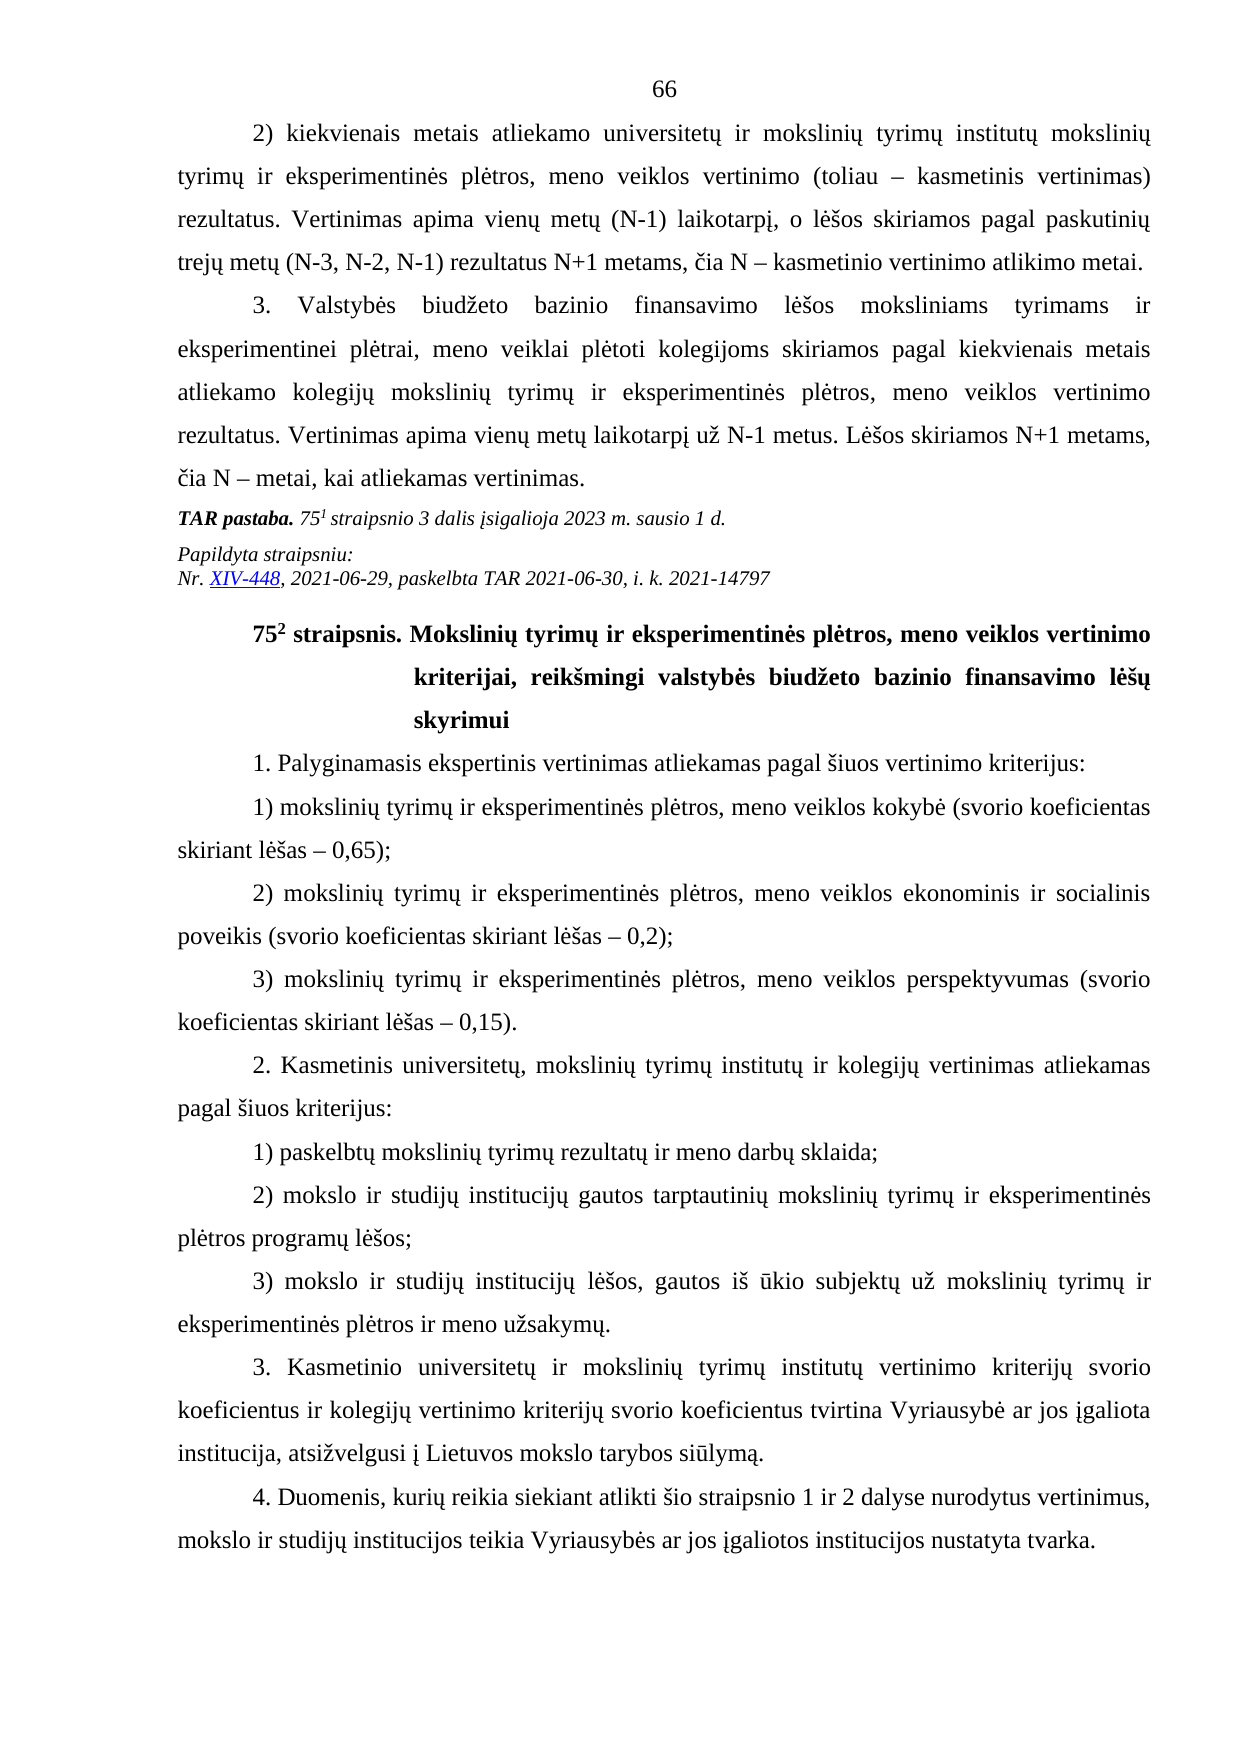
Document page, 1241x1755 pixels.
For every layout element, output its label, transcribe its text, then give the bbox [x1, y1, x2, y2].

text Papildyta straipsniu: [177, 542, 1152, 566]
text 752 straipsnis. Mokslinių tyrimų ir eksperimentinės plėtros, meno veiklos vertinimo kriterijai, reikšmingi valstybės biudžeto bazinio finansavimo lėšų skyrimui [252, 619, 1152, 734]
text 1) mokslinių tyrimų ir eksperimentinės plėtros, meno veiklos kokybė (svorio koeficientas skiriant lėšas – 0,65); [177, 792, 1152, 863]
text 1. Palyginamasis ekspertinis vertinimas atliekamas pagal šiuos vertinimo kriterijus: [177, 748, 1152, 777]
text 2) mokslinių tyrimų ir eksperimentinės plėtros, meno veiklos ekonominis ir socialinis poveikis (svorio koeficientas skiriant lėšas – 0,2); [177, 878, 1152, 950]
text 3) mokslinių tyrimų ir eksperimentinės plėtros, meno veiklos perspektyvumas (svorio koeficientas skiriant lėšas – 0,15). [177, 964, 1152, 1036]
text Nr. XIV-448, 2021-06-29, paskelbta TAR 2021-06-30, i. k. 2021-14797 [177, 566, 1152, 590]
text 3. Valstybės biudžeto bazinio finansavimo lėšos moksliniams tyrimams ir eksperimentinei plėtrai, meno veiklai plėtoti kolegijoms skiriamos pagal kiekvienais metais atliekamo kolegijų mokslinių tyrimų ir eksperimentinės plėtros, meno veiklos vertinimo rezultatus. Vertinimas apima vienų metų laikotarpį už N-1 metus. Lėšos skiriamos N+1 metams, čia N – metai, kai atliekamas vertinimas. [177, 291, 1152, 492]
text 3. Kasmetinio universitetų ir mokslinių tyrimų institutų vertinimo kriterijų svorio koeficientus ir kolegijų vertinimo kriterijų svorio koeficientus tvirtina Vyriausybė ar jos įgaliota institucija, atsižvelgusi į Lietuvos mokslo tarybos siūlymą. [177, 1352, 1152, 1467]
text 4. Duomenis, kurių reikia siekiant atlikti šio straipsnio 1 ir 2 dalyse nurodytus vertinimus, mokslo ir studijų institucijos teikia Vyriausybės ar jos įgaliotos institucijos nustatyta tvarka. [177, 1482, 1152, 1553]
text 3) mokslo ir studijų institucijų lėšos, gautos iš ūkio subjektų už mokslinių tyrimų ir eksperimentinės plėtros ir meno užsakymų. [177, 1266, 1152, 1338]
text 1) paskelbtų mokslinių tyrimų rezultatų ir meno darbų sklaida; [177, 1137, 1152, 1165]
text 2) mokslo ir studijų institucijų gautos tarptautinių mokslinių tyrimų ir eksperimentinės plėtros programų lėšos; [177, 1180, 1152, 1252]
text TAR pastaba. 751 straipsnio 3 dalis įsigalioja 2023 m. sausio 1 d. [177, 506, 1152, 530]
text 2) kiekvienais metais atliekamo universitetų ir mokslinių tyrimų institutų mokslinių tyrimų ir eksperimentinės plėtros, meno veiklos vertinimo (toliau – kasmetinis vertinimas) rezultatus. Vertinimas apima vienų metų (N-1) laikotarpį, o lėšos skiriamos pagal paskutinių trejų metų (N‑3, N-2, N-1) rezultatus N+1 metams, čia N – kasmetinio vertinimo atlikimo metai. [177, 118, 1152, 276]
text 2. Kasmetinis universitetų, mokslinių tyrimų institutų ir kolegijų vertinimas atliekamas pagal šiuos kriterijus: [177, 1050, 1152, 1122]
